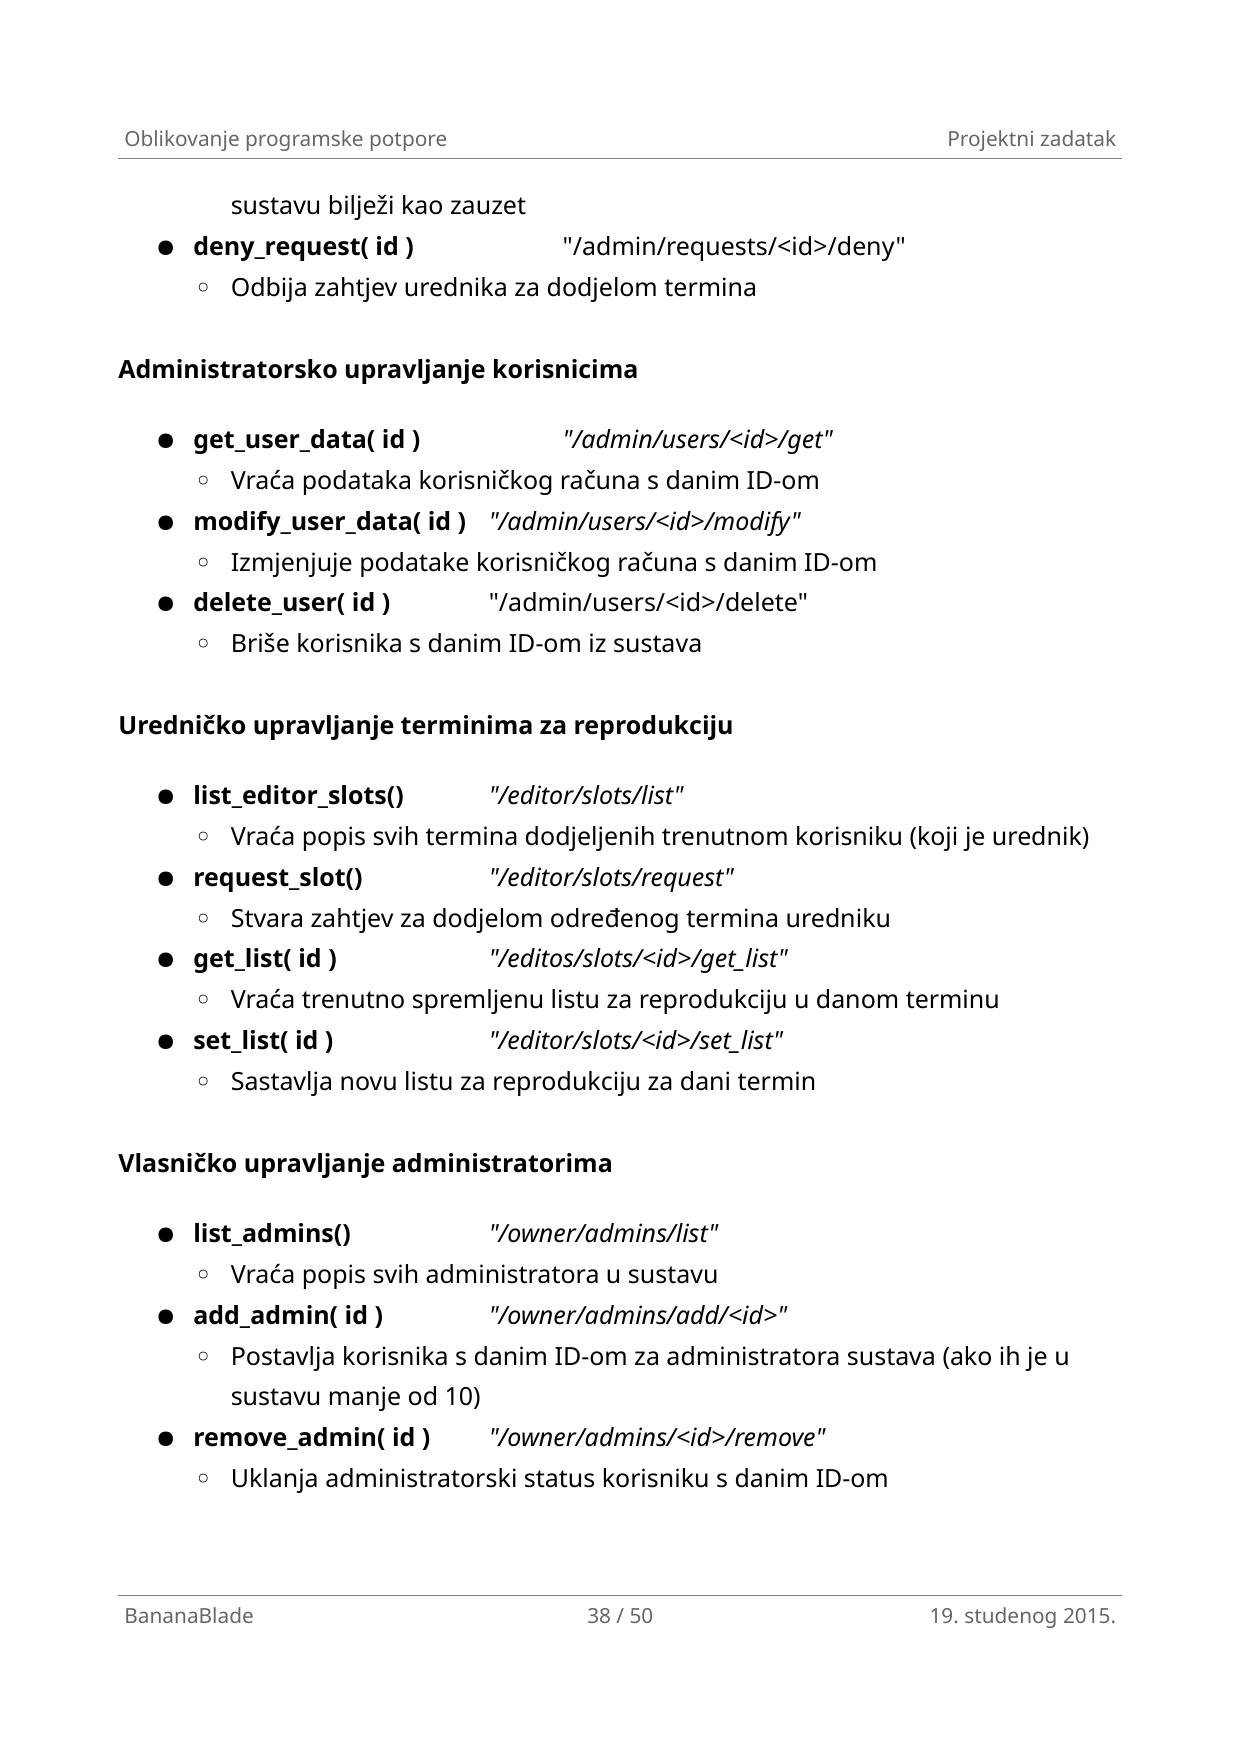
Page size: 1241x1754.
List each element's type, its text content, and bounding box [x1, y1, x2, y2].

list Odbija zahtjev urednika za dodjelom termina [193, 270, 1122, 304]
list get_list( id ) "/editos/slots/<id>/get_list" [156, 941, 1122, 975]
list set_list( id ) "/editor/slots/<id>/set_list" [156, 1023, 1122, 1057]
list deny_request( id ) "/admin/requests/<id>/deny" [156, 229, 1122, 263]
list list_editor_slots() "/editor/slots/list" [156, 778, 1122, 812]
list list_admins() "/owner/admins/list" [156, 1216, 1122, 1250]
list Vraća popis svih termina dodjeljenih trenutnom korisniku (koji je urednik) [193, 819, 1122, 853]
list Briše korisnika s danim ID-om iz sustava [193, 626, 1122, 660]
text Administratorsko upravljanje korisnicima [118, 351, 1122, 385]
list request_slot() "/editor/slots/request" [156, 859, 1122, 893]
list add_admin( id ) "/owner/admins/add/<id>" [156, 1297, 1122, 1331]
list Postavlja korisnika s danim ID-om za administratora sustava (ako ih je u sustavu manje od 10) [193, 1338, 1122, 1413]
list Izmjenjuje podatake korisničkog računa s danim ID-om [193, 544, 1122, 578]
list Sastavlja novu listu za reprodukciju za dani termin [193, 1064, 1122, 1098]
list Vraća trenutno spremljenu listu za reprodukciju u danom terminu [193, 982, 1122, 1016]
list Uklanja administratorski status korisniku s danim ID-om [193, 1461, 1122, 1495]
list remove_admin( id ) "/owner/admins/<id>/remove" [156, 1420, 1122, 1454]
list sustavu bilježi kao zauzet [193, 188, 1122, 222]
list Stvara zahtjev za dodjelom određenog termina uredniku [193, 900, 1122, 934]
text Vlasničko upravljanje administratorima [118, 1145, 1122, 1179]
list get_user_data( id ) "/admin/users/<id>/get" [156, 422, 1122, 456]
list Vraća popis svih administratora u sustavu [193, 1256, 1122, 1291]
text Uredničko upravljanje terminima za reprodukciju [118, 707, 1122, 742]
list modify_user_data( id ) "/admin/users/<id>/modify" [156, 503, 1122, 537]
list Vraća podataka korisničkog računa s danim ID-om [193, 462, 1122, 497]
list delete_user( id ) "/admin/users/<id>/delete" [156, 585, 1122, 619]
